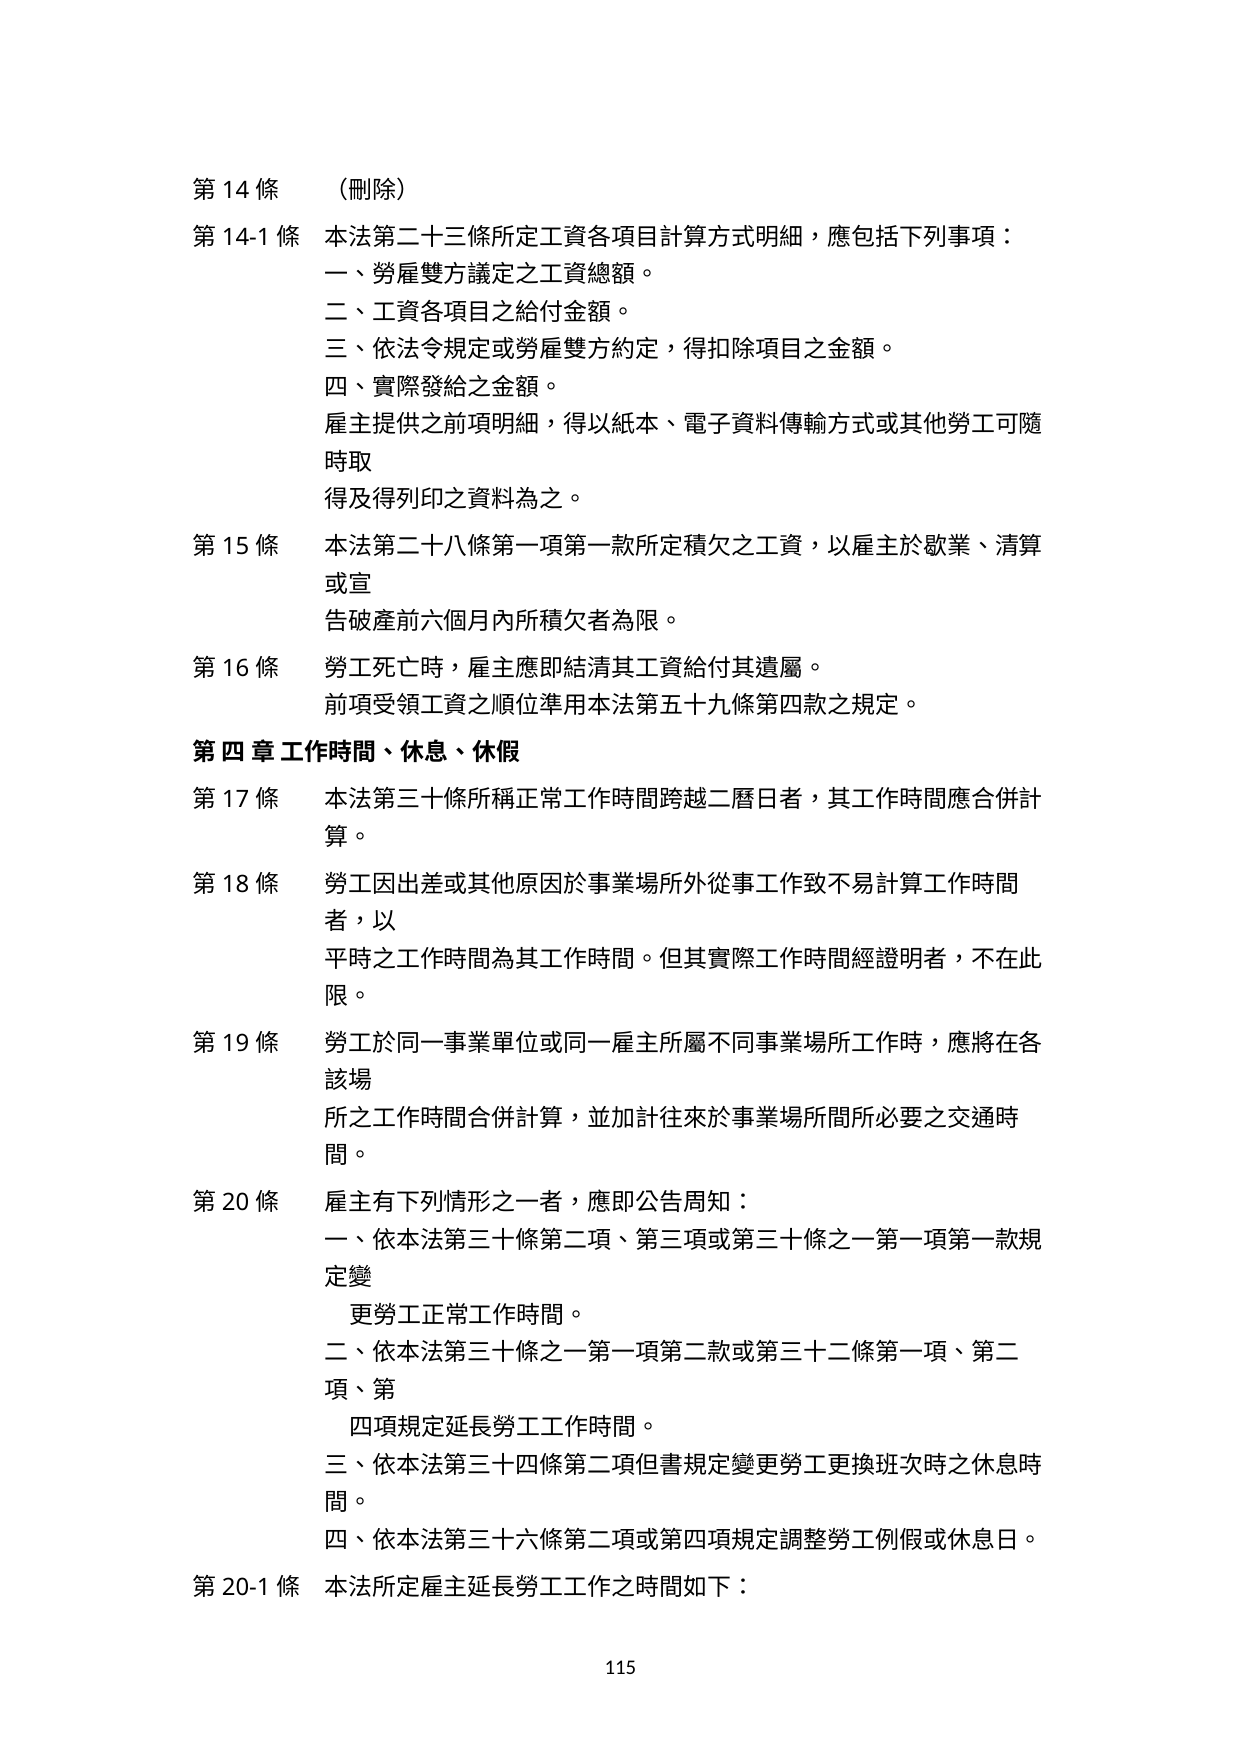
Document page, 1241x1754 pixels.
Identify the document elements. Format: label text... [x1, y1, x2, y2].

table_cell [306, 1018, 319, 1177]
table_cell [306, 521, 319, 643]
table_cell 勞工於同一事業單位或同一雇主所屬不同事業場所工作時，應將在各該場 所之工作時間合併計算，並加計往來於事業場所間所必要之交通時間。 [319, 1018, 1053, 1177]
table_cell 勞工死亡時，雇主應即結清其工資給付其遺屬。 前項受領工資之順位準用本法第五十九條第四款之規定。 [319, 643, 1053, 727]
table_cell 第 14 條 [188, 165, 306, 211]
table_cell 第 14-1 條 [188, 211, 306, 521]
table_cell 勞工因出差或其他原因於事業場所外從事工作致不易計算工作時間者，以 平時之工作時間為其工作時間。但其實際工作時間經證明者，不在此限。 [319, 858, 1053, 1018]
table_cell 第 19 條 [188, 1018, 306, 1177]
table_cell 第 18 條 [188, 858, 306, 1018]
table_cell [306, 1177, 319, 1561]
table_cell 本法所定雇主延長勞工工作之時間如下： [319, 1561, 1053, 1608]
table_cell [306, 211, 319, 521]
table_cell [306, 858, 319, 1018]
table_cell 本法第二十八條第一項第一款所定積欠之工資，以雇主於歇業、清算或宣 告破產前六個月內所積欠者為限。 [319, 521, 1053, 643]
table_cell （刪除） [319, 165, 1053, 211]
table_cell [306, 1561, 319, 1608]
table_cell 本法第三十條所稱正常工作時間跨越二曆日者，其工作時間應合併計算。 [319, 774, 1053, 858]
table_cell 本法第二十三條所定工資各項目計算方式明細，應包括下列事項： 一、勞雇雙方議定之工資總額。 二、工資各項目之給付金額。 三、依法令規定或勞雇雙方約定，得扣除項目之金額。 四、實際發給之金額。 雇主提供之前項明細，得以紙本、電子資料傳輸方式或其他勞工可隨時取 得及得列印之資料為之。 [319, 211, 1053, 521]
table_cell 第 20 條 [188, 1177, 306, 1561]
table_cell 第 16 條 [188, 643, 306, 727]
table_cell [306, 643, 319, 727]
table_cell [306, 774, 319, 858]
table_cell 第 四 章 工作時間、休息、休假 [188, 727, 1053, 774]
table_cell 第 15 條 [188, 521, 306, 643]
table_cell 第 17 條 [188, 774, 306, 858]
table_cell [306, 165, 319, 211]
table_cell 第 20-1 條 [188, 1561, 306, 1608]
table_cell 雇主有下列情形之一者，應即公告周知： 一、依本法第三十條第二項、第三項或第三十條之一第一項第一款規定變 更勞工正常工作時間。 二、依本法第三十條之一第一項第二款或第三十二條第一項、第二項、第 四項規定延長勞工工作時間。 三、依本法第三十四條第二項但書規定變更勞工更換班次時之休息時間。 四、依本法第三十六條第二項或第四項規定調整勞工例假或休息日。 [319, 1177, 1053, 1561]
